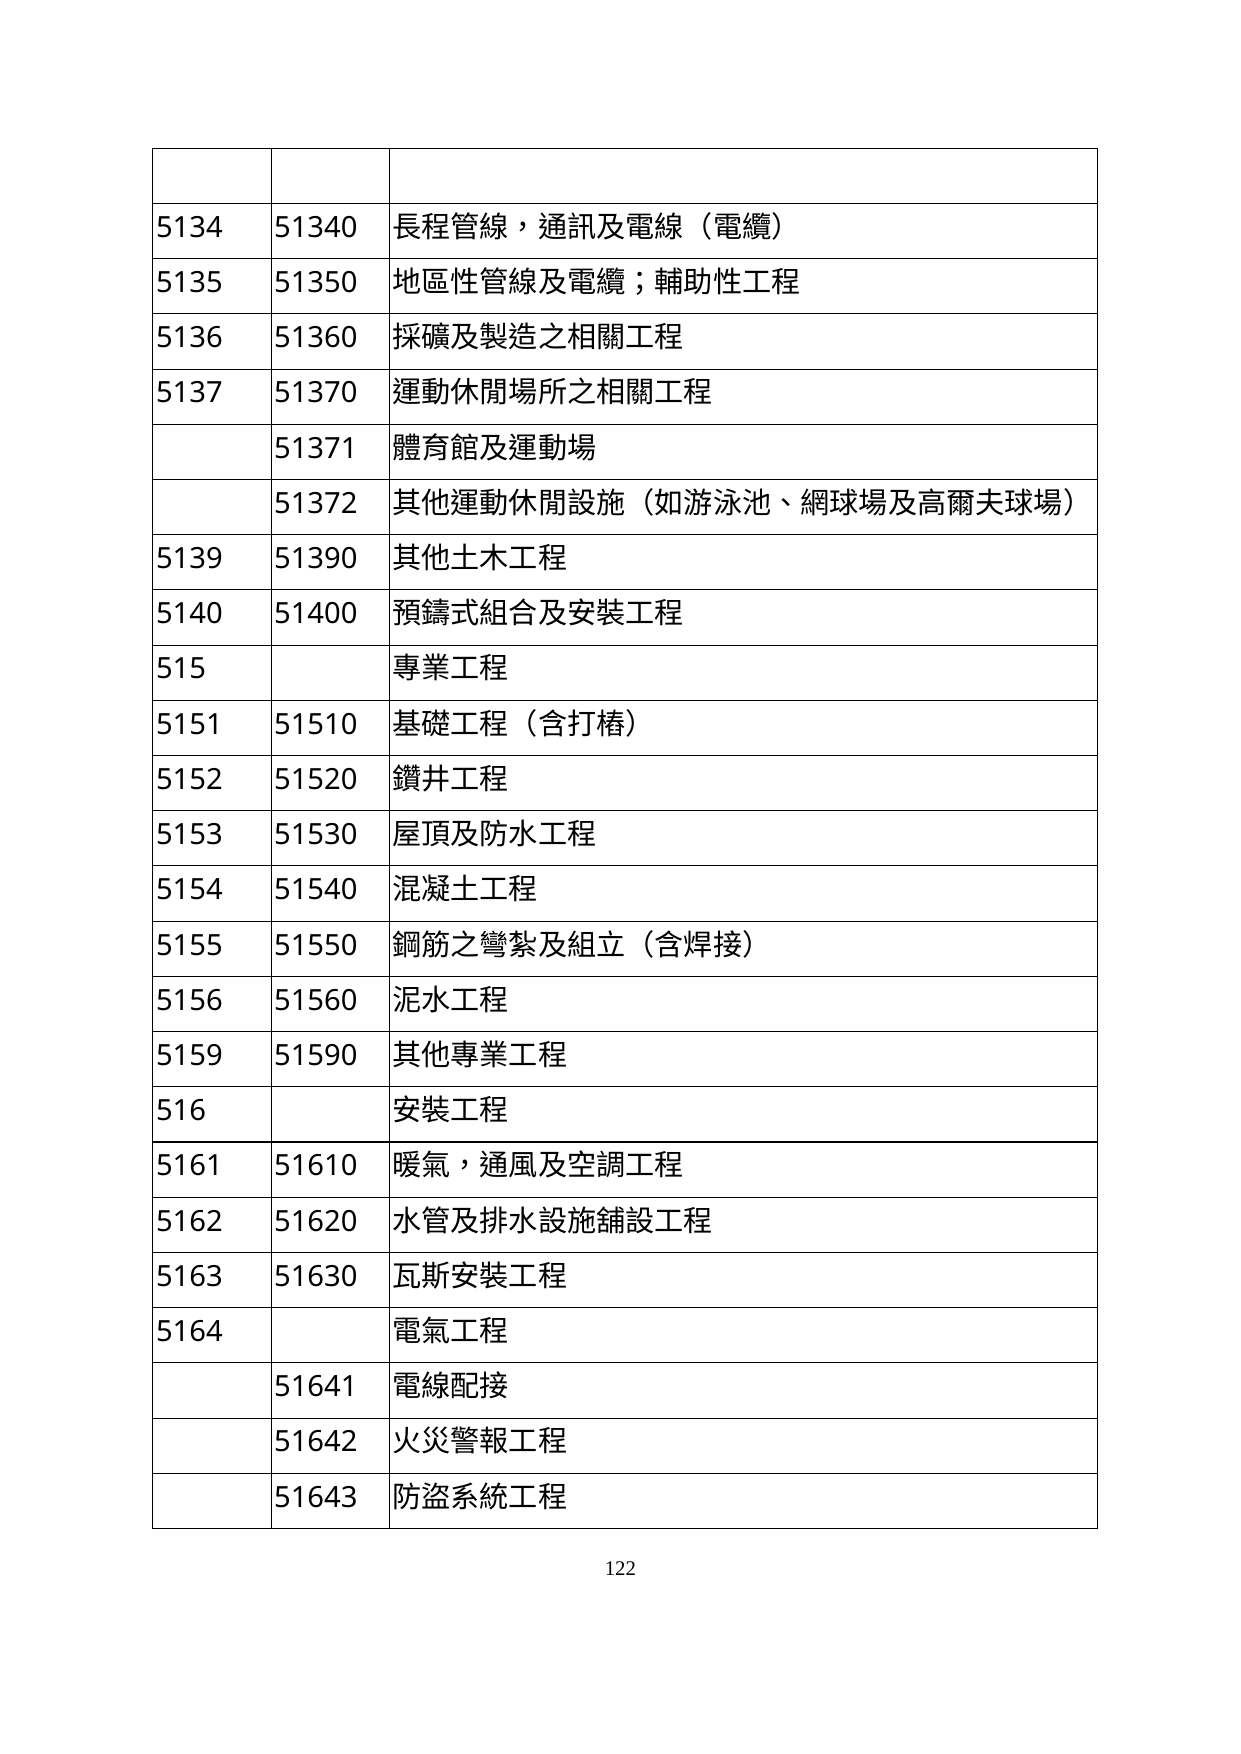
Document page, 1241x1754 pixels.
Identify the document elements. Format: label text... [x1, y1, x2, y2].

table_cell 5153 [153, 811, 271, 865]
table_cell 5136 [153, 314, 271, 368]
table_cell 51390 [272, 535, 389, 589]
table_cell 電氣工程 [390, 1308, 1097, 1362]
table_cell [153, 1419, 271, 1473]
table_cell 泥水工程 [390, 977, 1097, 1031]
table_cell 採礦及製造之相關工程 [390, 314, 1097, 368]
table_cell 5163 [153, 1253, 271, 1307]
table_cell 暖氣，通風及空調工程 [390, 1143, 1097, 1197]
table_cell 鑽井工程 [390, 756, 1097, 810]
table_cell 5161 [153, 1143, 271, 1197]
table_cell 51370 [272, 370, 389, 424]
table_cell [390, 149, 1097, 203]
table_cell 體育館及運動場 [390, 425, 1097, 479]
table_cell 51642 [272, 1419, 389, 1473]
table_cell 515 [153, 646, 271, 700]
table_cell [272, 646, 389, 700]
table_cell 水管及排水設施舖設工程 [390, 1198, 1097, 1252]
table_cell 瓦斯安裝工程 [390, 1253, 1097, 1307]
table_cell 其他專業工程 [390, 1032, 1097, 1086]
table_cell [153, 1363, 271, 1417]
table_cell 長程管線，通訊及電線（電纜） [390, 204, 1097, 258]
table_cell 安裝工程 [390, 1087, 1097, 1141]
table_cell 5162 [153, 1198, 271, 1252]
table_cell [153, 1474, 271, 1528]
table_cell 51630 [272, 1253, 389, 1307]
table_cell 51520 [272, 756, 389, 810]
table_cell 51641 [272, 1363, 389, 1417]
table_cell 混凝土工程 [390, 866, 1097, 921]
table_cell 運動休閒場所之相關工程 [390, 370, 1097, 424]
table_cell 5154 [153, 866, 271, 921]
table_cell 5140 [153, 590, 271, 644]
table_cell 5164 [153, 1308, 271, 1362]
table_cell 51550 [272, 922, 389, 976]
table_cell 51620 [272, 1198, 389, 1252]
table_cell 5135 [153, 259, 271, 313]
table_cell 5155 [153, 922, 271, 976]
table_cell 其他土木工程 [390, 535, 1097, 589]
table_cell [272, 149, 389, 203]
table_cell 5139 [153, 535, 271, 589]
table_cell 基礎工程（含打樁） [390, 701, 1097, 755]
table_cell 專業工程 [390, 646, 1097, 700]
table_cell [153, 425, 271, 479]
table_cell [153, 149, 271, 203]
table_cell 屋頂及防水工程 [390, 811, 1097, 865]
table_cell 51360 [272, 314, 389, 368]
table_cell 51590 [272, 1032, 389, 1086]
table_cell 51560 [272, 977, 389, 1031]
table_cell 51610 [272, 1143, 389, 1197]
table_cell 火災警報工程 [390, 1419, 1097, 1473]
table_cell [153, 480, 271, 534]
table_cell 51510 [272, 701, 389, 755]
table_cell 51372 [272, 480, 389, 534]
table_cell 51371 [272, 425, 389, 479]
table_cell 地區性管線及電纜；輔助性工程 [390, 259, 1097, 313]
table_cell 防盜系統工程 [390, 1474, 1097, 1528]
table_cell 51400 [272, 590, 389, 644]
table_cell 5151 [153, 701, 271, 755]
table_cell 5159 [153, 1032, 271, 1086]
table_cell 其他運動休閒設施（如游泳池、網球場及高爾夫球場） [390, 480, 1097, 534]
table_cell [272, 1308, 389, 1362]
table_cell 預鑄式組合及安裝工程 [390, 590, 1097, 644]
table_cell 51643 [272, 1474, 389, 1528]
table_cell 5156 [153, 977, 271, 1031]
table_cell 516 [153, 1087, 271, 1141]
table_cell [272, 1087, 389, 1141]
table_cell 5152 [153, 756, 271, 810]
table_cell 5137 [153, 370, 271, 424]
table_cell 電線配接 [390, 1363, 1097, 1417]
table_cell 51530 [272, 811, 389, 865]
table_cell 51340 [272, 204, 389, 258]
table_cell 51540 [272, 866, 389, 921]
table_cell 51350 [272, 259, 389, 313]
table_cell 鋼筋之彎紮及組立（含焊接） [390, 922, 1097, 976]
table_cell 5134 [153, 204, 271, 258]
